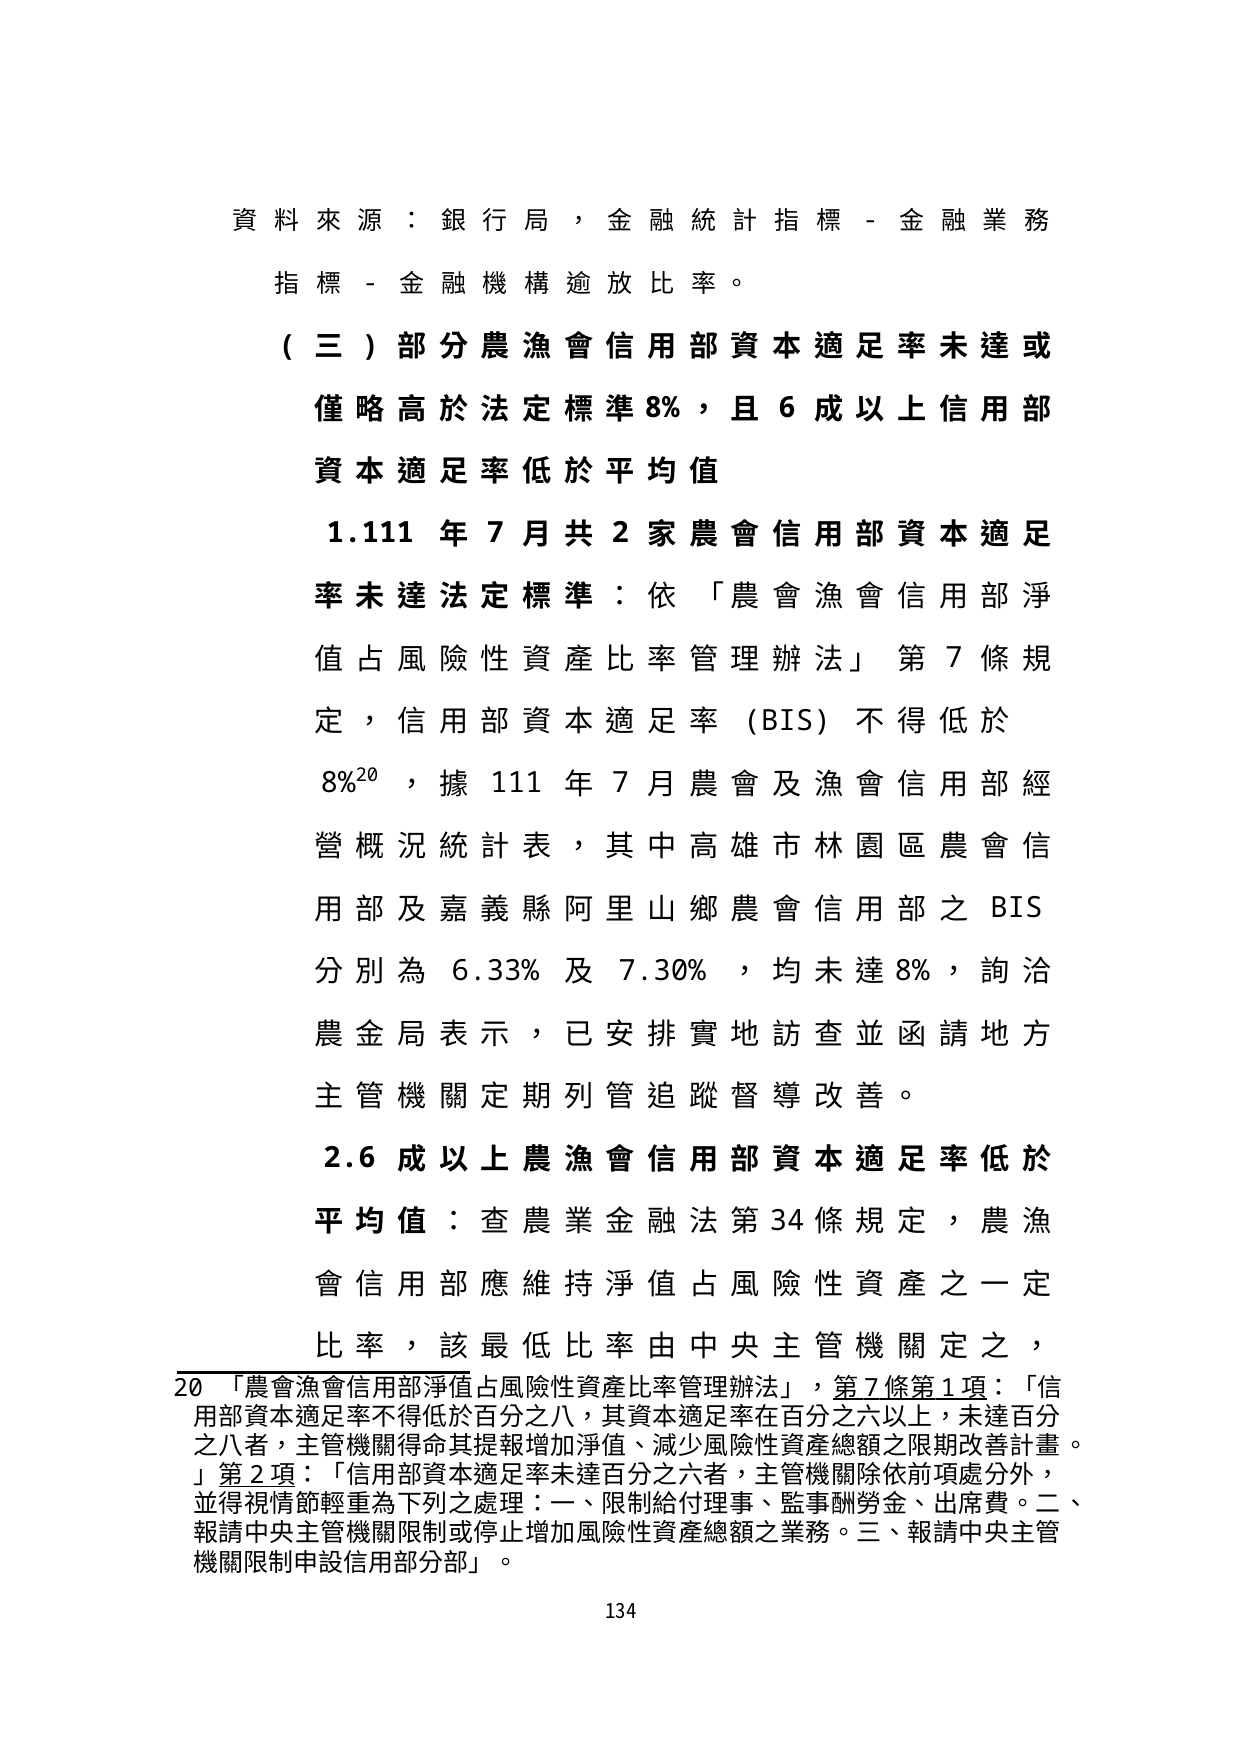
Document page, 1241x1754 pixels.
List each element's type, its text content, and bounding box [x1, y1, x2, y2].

text (三)部分農漁會信用部資本適足率未達或僅略高於法定標準8%，且6成以上信用部資本適足率低於平均值 [242, 302, 1058, 490]
text 2.6成以上農漁會信用部資本適足率低於平均值：查農業金融法第34條規定，農漁會信用部應維持淨值占風險性資產之一定比率，該最低比率由中央主管機關定之， [271, 1115, 1058, 1365]
text 資料來源：銀行局，金融統計指標-金融業務指標-金融機構逾放比率。 [184, 177, 1058, 302]
text 1.111年7月共2家農會信用部資本適足率未達法定標準：依「農會漁會信用部淨值占風險性資產比率管理辦法」第7條規定，信用部資本適足率(BIS)不得低於8%，據111年7月農會及漁會信用部經營概況統計表，其中高雄市林園區農會信用部及嘉義縣阿里山鄉農會信用部之BIS分別為6.33%及7.30%，均未達8%，詢洽農金局表示，已安排實地訪查並函請地方主管機關定期列管追蹤督導改善。 [271, 490, 1058, 1115]
text 「農會漁會信用部淨值占風險性資產比率管理辦法」，第7條第1項：「信用部資本適足率不得低於百分之八，其資本適足率在百分之六以上，未達百分之八者，主管機關得命其提報增加淨值、減少風險性資產總額之限期改善計畫。」第2項：「信用部資本適足率未達百分之六者，主管機關除依前項處分外，並得視情節輕重為下列之處理：一、限制給付理事、監事酬勞金、出席費。二、報請中央主管機關限制或停止增加風險性資產總額之業務。三、報請中央主管機關限制申設信用部分部」。 [173, 1373, 1063, 1577]
